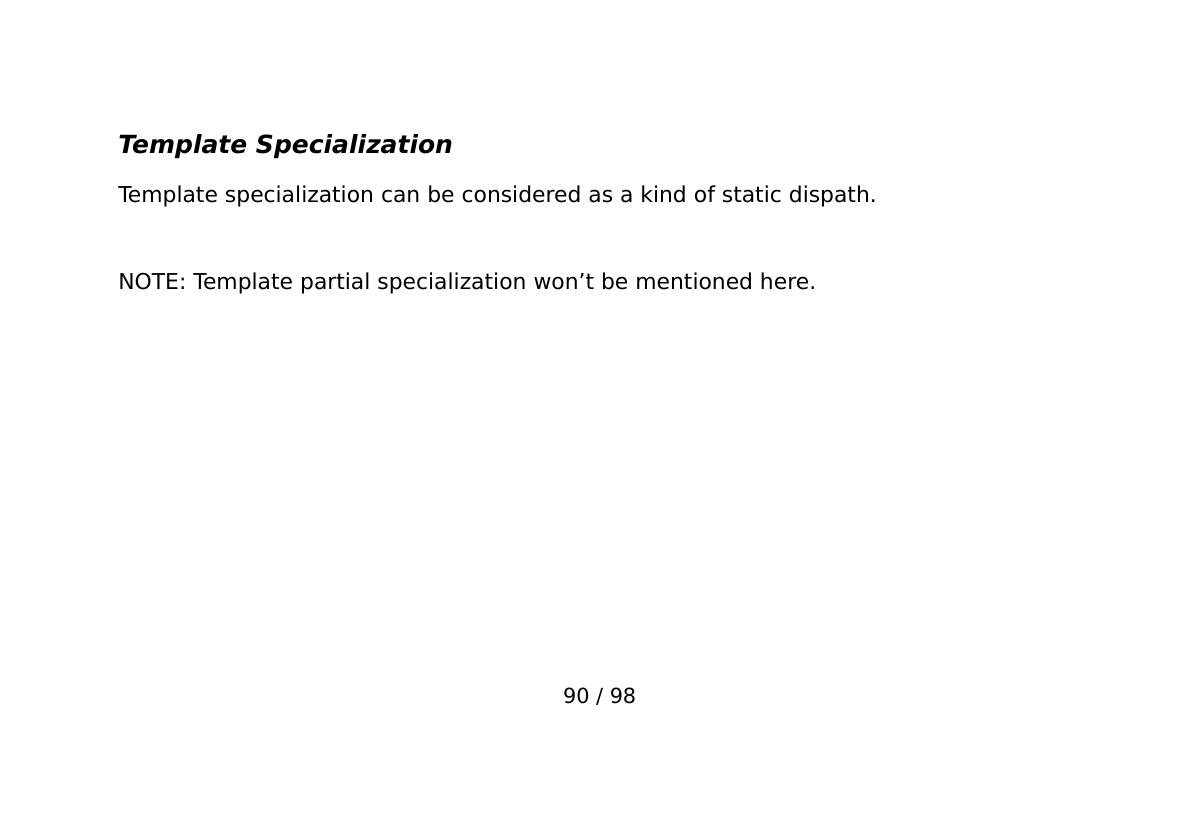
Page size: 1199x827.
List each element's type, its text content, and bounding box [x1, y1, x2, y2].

title Template Specialization [118, 130, 1081, 159]
text Template specialization can be considered as a kind of static dispath. [118, 183, 1081, 208]
text NOTE: Template partial specialization won’t be mentioned here. [118, 269, 1081, 294]
